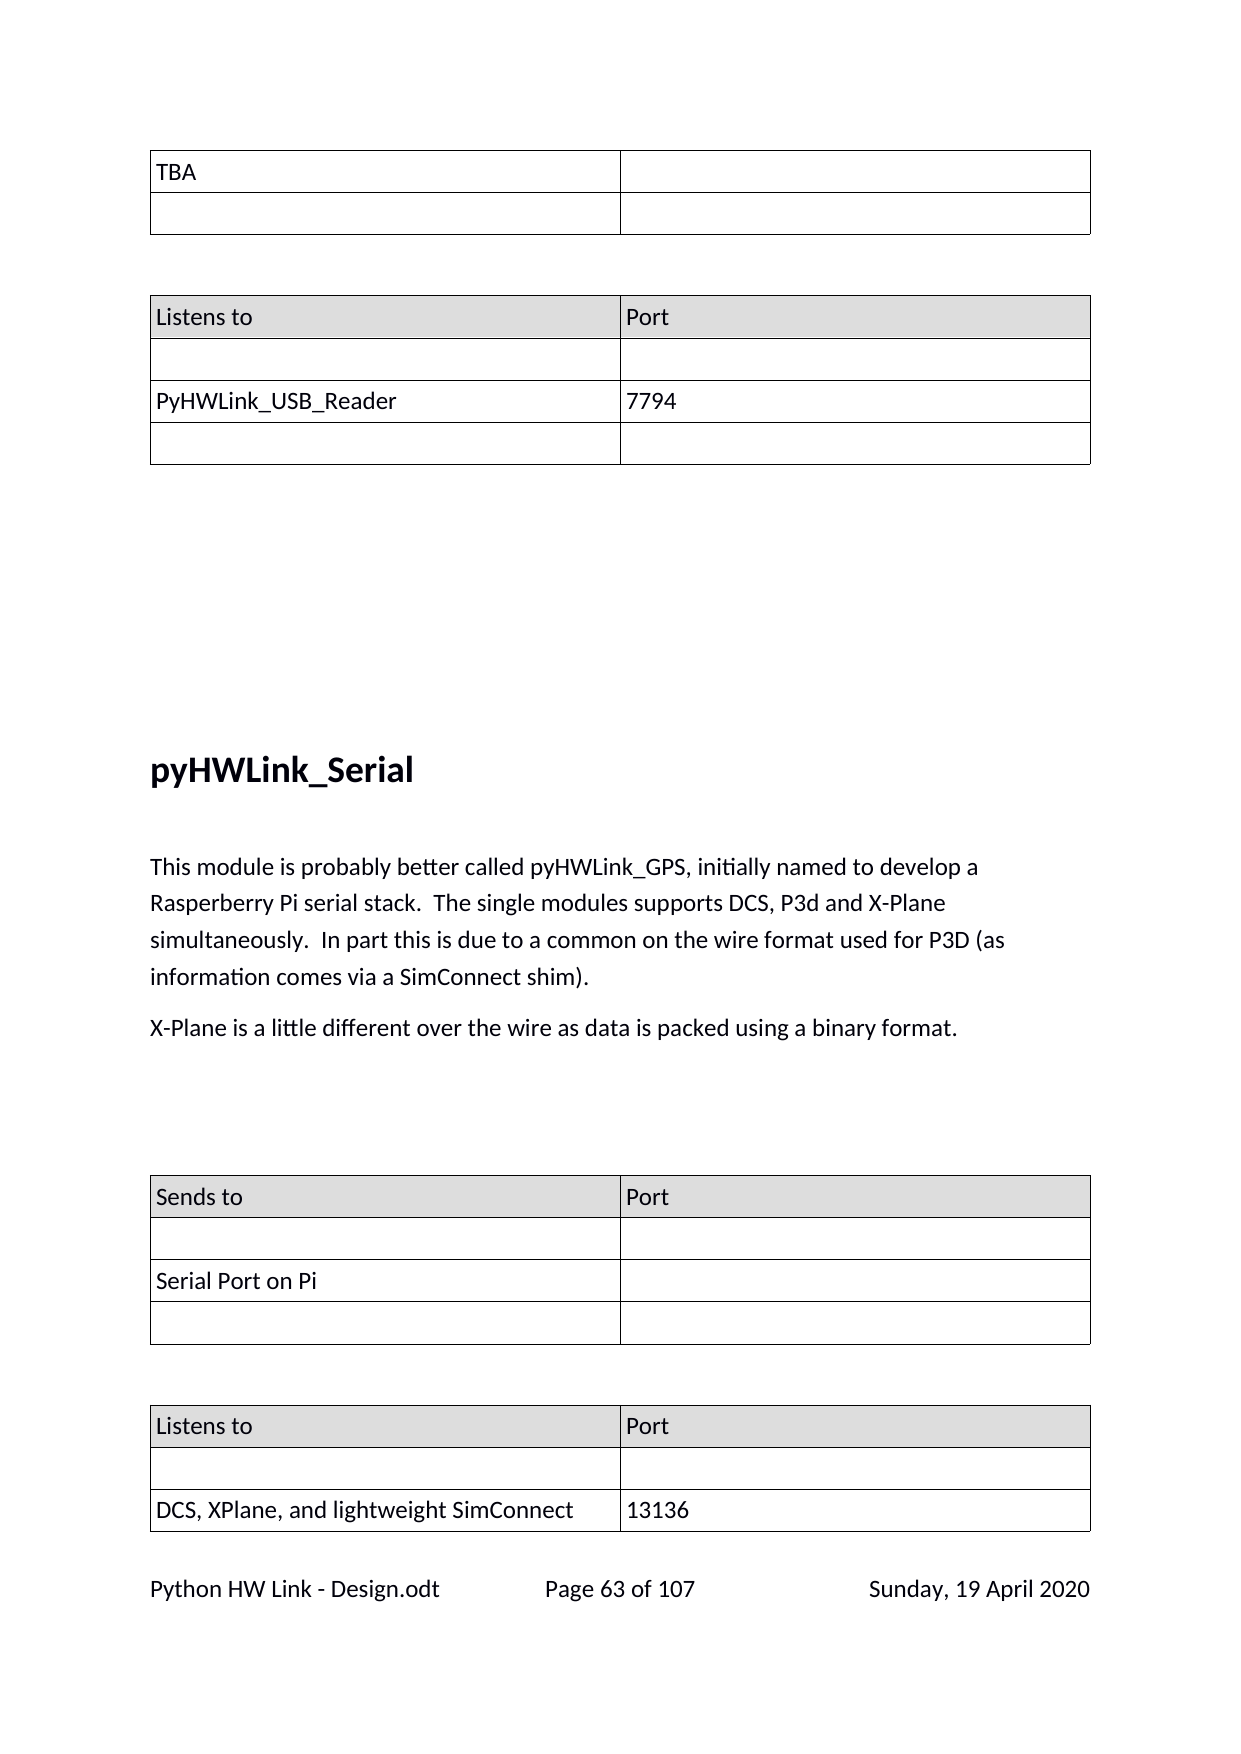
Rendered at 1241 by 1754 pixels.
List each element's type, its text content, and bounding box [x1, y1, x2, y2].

table_cell TBA [151, 151, 620, 192]
table_cell Serial Port on Pi [151, 1260, 620, 1301]
table_cell 13136 [621, 1490, 1090, 1531]
table_cell [621, 339, 1090, 379]
table_cell [151, 1302, 620, 1343]
table_cell [621, 193, 1090, 234]
table_cell PyHWLink_USB_Reader [151, 381, 620, 422]
text This module is probably better called pyHWLink_GPS, initially named to develop a Rasperberry Pi serial stack. The single modules supports DCS, P3d and X-Plane simultaneously. In part this is due to a common on the wire format used for P3D (as information comes via a SimConnect shim). [150, 851, 1090, 991]
table_cell [151, 193, 620, 234]
text X-Plane is a little different over the wire as data is packed using a binary format. [150, 1012, 1090, 1042]
table_header Port [621, 1406, 1090, 1447]
table_header Port [621, 1176, 1090, 1217]
table_cell [621, 151, 1090, 192]
table_header Listens to [151, 296, 620, 337]
table_cell [621, 1218, 1090, 1259]
table_cell [621, 423, 1090, 464]
table_cell [151, 1218, 620, 1259]
table_cell [151, 423, 620, 464]
table_cell [151, 1448, 620, 1489]
table_header Port [621, 296, 1090, 337]
table_cell DCS, XPlane, and lightweight SimConnect [151, 1490, 620, 1531]
table_header Listens to [151, 1406, 620, 1447]
subtitle pyHWLink_Serial [150, 746, 1090, 791]
table_cell [621, 1260, 1090, 1301]
table_header Sends to [151, 1176, 620, 1217]
table_cell [621, 1302, 1090, 1343]
table_cell 7794 [621, 381, 1090, 422]
table_cell [151, 339, 620, 379]
table_cell [621, 1448, 1090, 1489]
